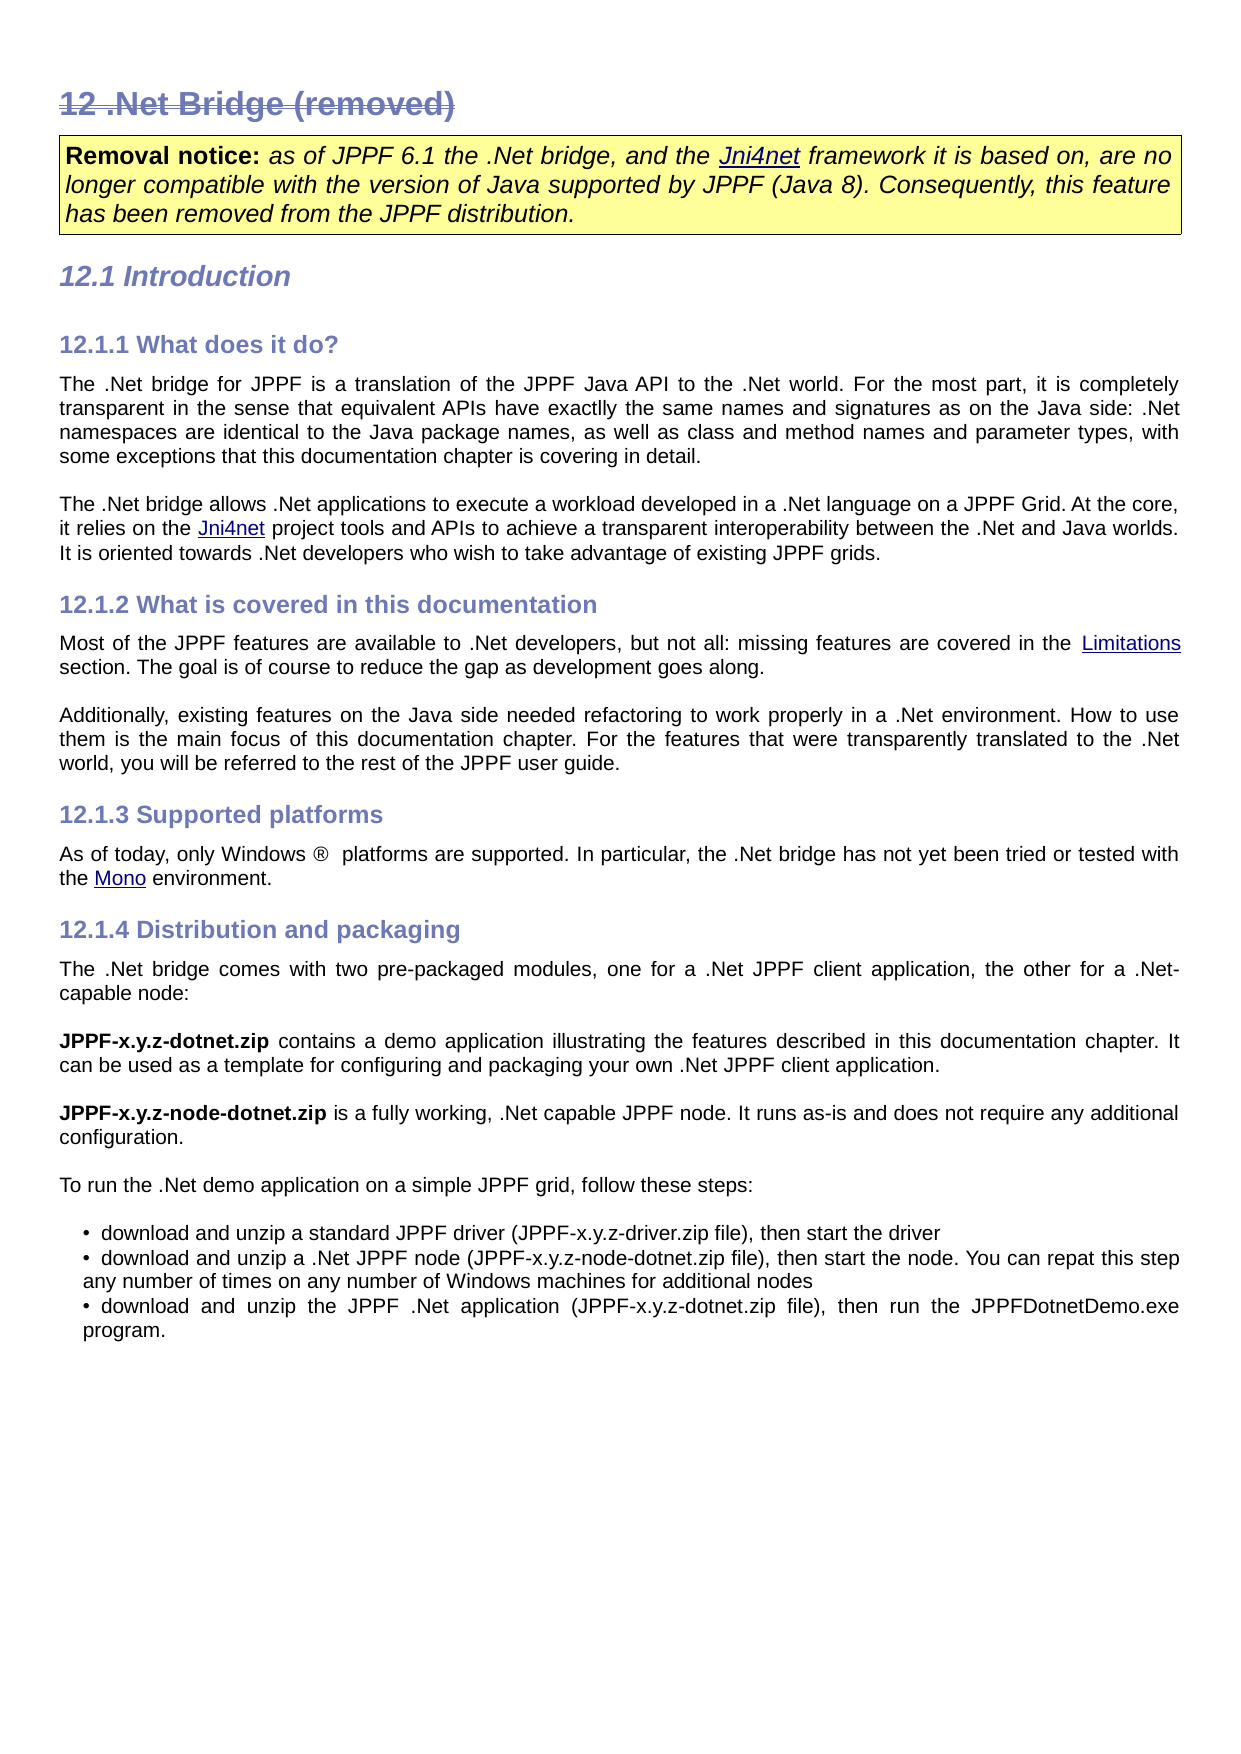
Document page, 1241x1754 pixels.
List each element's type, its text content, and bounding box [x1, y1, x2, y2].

list download and unzip a .Net JPPF node (JPPF-x.y.z-node-dotnet.zip file), then start the node. You can repat this step any number of times on any number of Windows machines for additional nodes [83, 1245, 1181, 1293]
text The .Net bridge allows .Net applications to execute a workload developed in a .Net language on a JPPF Grid. At the core, it relies on the Jni4net project tools and APIs to achieve a transparent interoperability between the .Net and Java worlds. It is oriented towards .Net developers who wish to take advantage of existing JPPF grids. [59, 492, 1181, 564]
text As of today, only Windows ® platforms are supported. In particular, the .Net bridge has not yet been tried or tested with the Mono environment. [59, 842, 1181, 890]
list download and unzip a standard JPPF driver (JPPF-x.y.z-driver.zip file), then start the driver [83, 1221, 1181, 1245]
subtitle .Net Bridge (removed) [59, 84, 1181, 123]
subtitle What is covered in this documentation [59, 589, 1181, 618]
text Removal notice: as of JPPF 6.1 the .Net bridge, and the Jni4net framework it is based on, are no longer compatible with the version of Java supported by JPPF (Java 8). Consequently, this feature has been removed from the JPPF distribution. [60, 136, 1181, 234]
text The .Net bridge comes with two pre-packaged modules, one for a .Net JPPF client application, the other for a .Net-capable node: [59, 957, 1181, 1005]
subtitle Distribution and packaging [59, 915, 1181, 944]
text To run the .Net demo application on a simple JPPF grid, follow these steps: [59, 1173, 1181, 1197]
text The .Net bridge for JPPF is a translation of the JPPF Java API to the .Net world. For the most part, it is completely transparent in the sense that equivalent APIs have exactlly the same names and signatures as on the Java side: .Net namespaces are identical to the Java package names, as well as class and method names and parameter types, with some exceptions that this documentation chapter is covering in detail. [59, 372, 1181, 468]
text JPPF-x.y.z-dotnet.zip contains a demo application illustrating the features described in this documentation chapter. It can be used as a template for configuring and packaging your own .Net JPPF client application. [59, 1029, 1181, 1077]
text Most of the JPPF features are available to .Net developers, but not all: missing features are covered in the Limitations section. The goal is of course to reduce the gap as development goes along. [59, 631, 1181, 679]
text Additionally, existing features on the Java side needed refactoring to work properly in a .Net environment. How to use them is the main focus of this documentation chapter. For the features that were transparently translated to the .Net world, you will be referred to the rest of the JPPF user guide. [59, 703, 1181, 775]
subtitle What does it do? [59, 330, 1181, 359]
list download and unzip the JPPF .Net application (JPPF-x.y.z-dotnet.zip file), then run the JPPFDotnetDemo.exe program. [83, 1293, 1181, 1342]
text JPPF-x.y.z-node-dotnet.zip is a fully working, .Net capable JPPF node. It runs as-is and does not require any additional configuration. [59, 1101, 1181, 1149]
subtitle Supported platforms [59, 800, 1181, 829]
subtitle Introduction [59, 259, 1181, 293]
